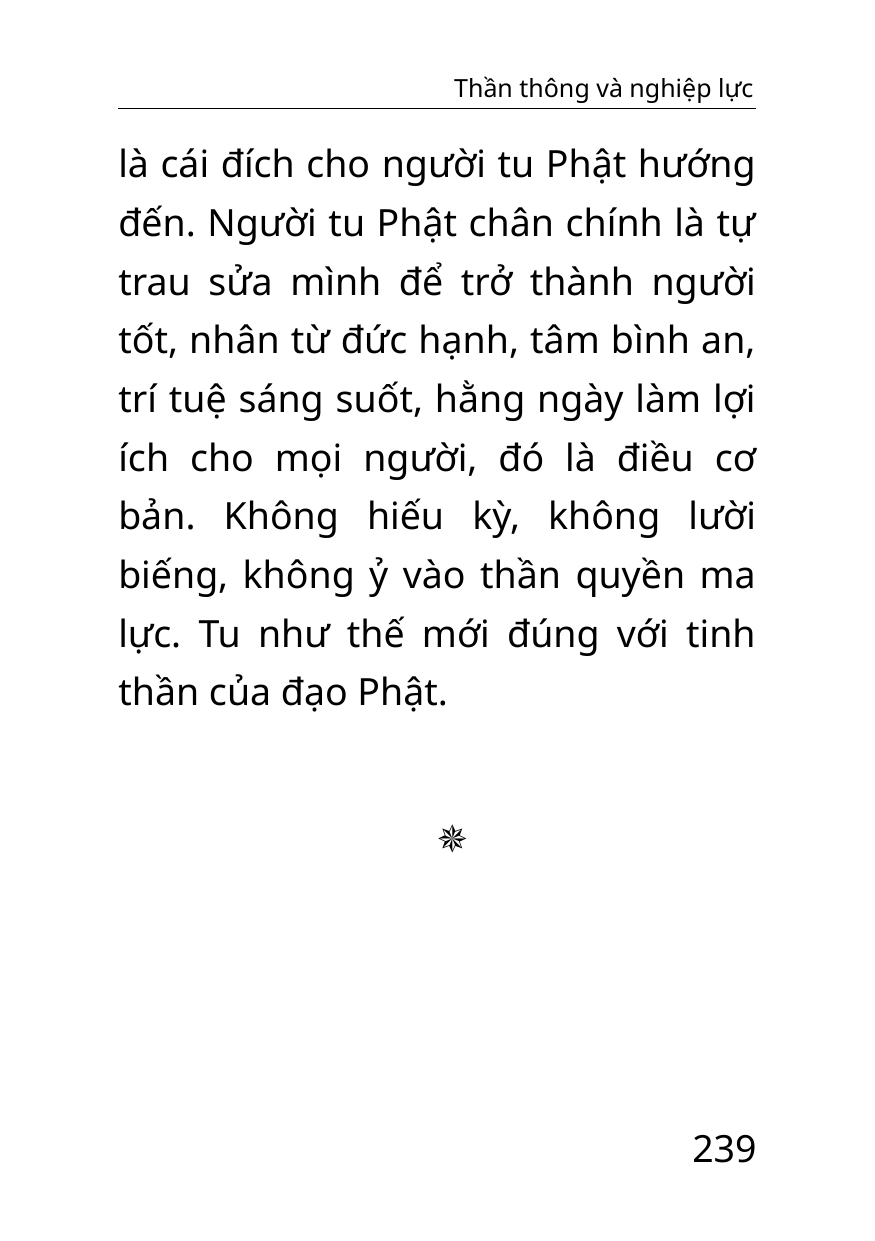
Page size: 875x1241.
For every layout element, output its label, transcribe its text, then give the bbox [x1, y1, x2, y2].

text là cái đích cho người tu Phật hướng đến. Người tu Phật chân chính là tự trau sửa mình để trở thành người tốt, nhân từ đức hạnh, tâm bình an, trí tuệ sáng suốt, hằng ngày làm lợi ích cho mọi người, đó là điều cơ bản. Không hiếu kỳ, không lười biếng, không ỷ vào thần quyền ma lực. Tu như thế mới đúng với tinh thần của đạo Phật. [118, 138, 756, 717]
text 🟑 [118, 812, 756, 863]
